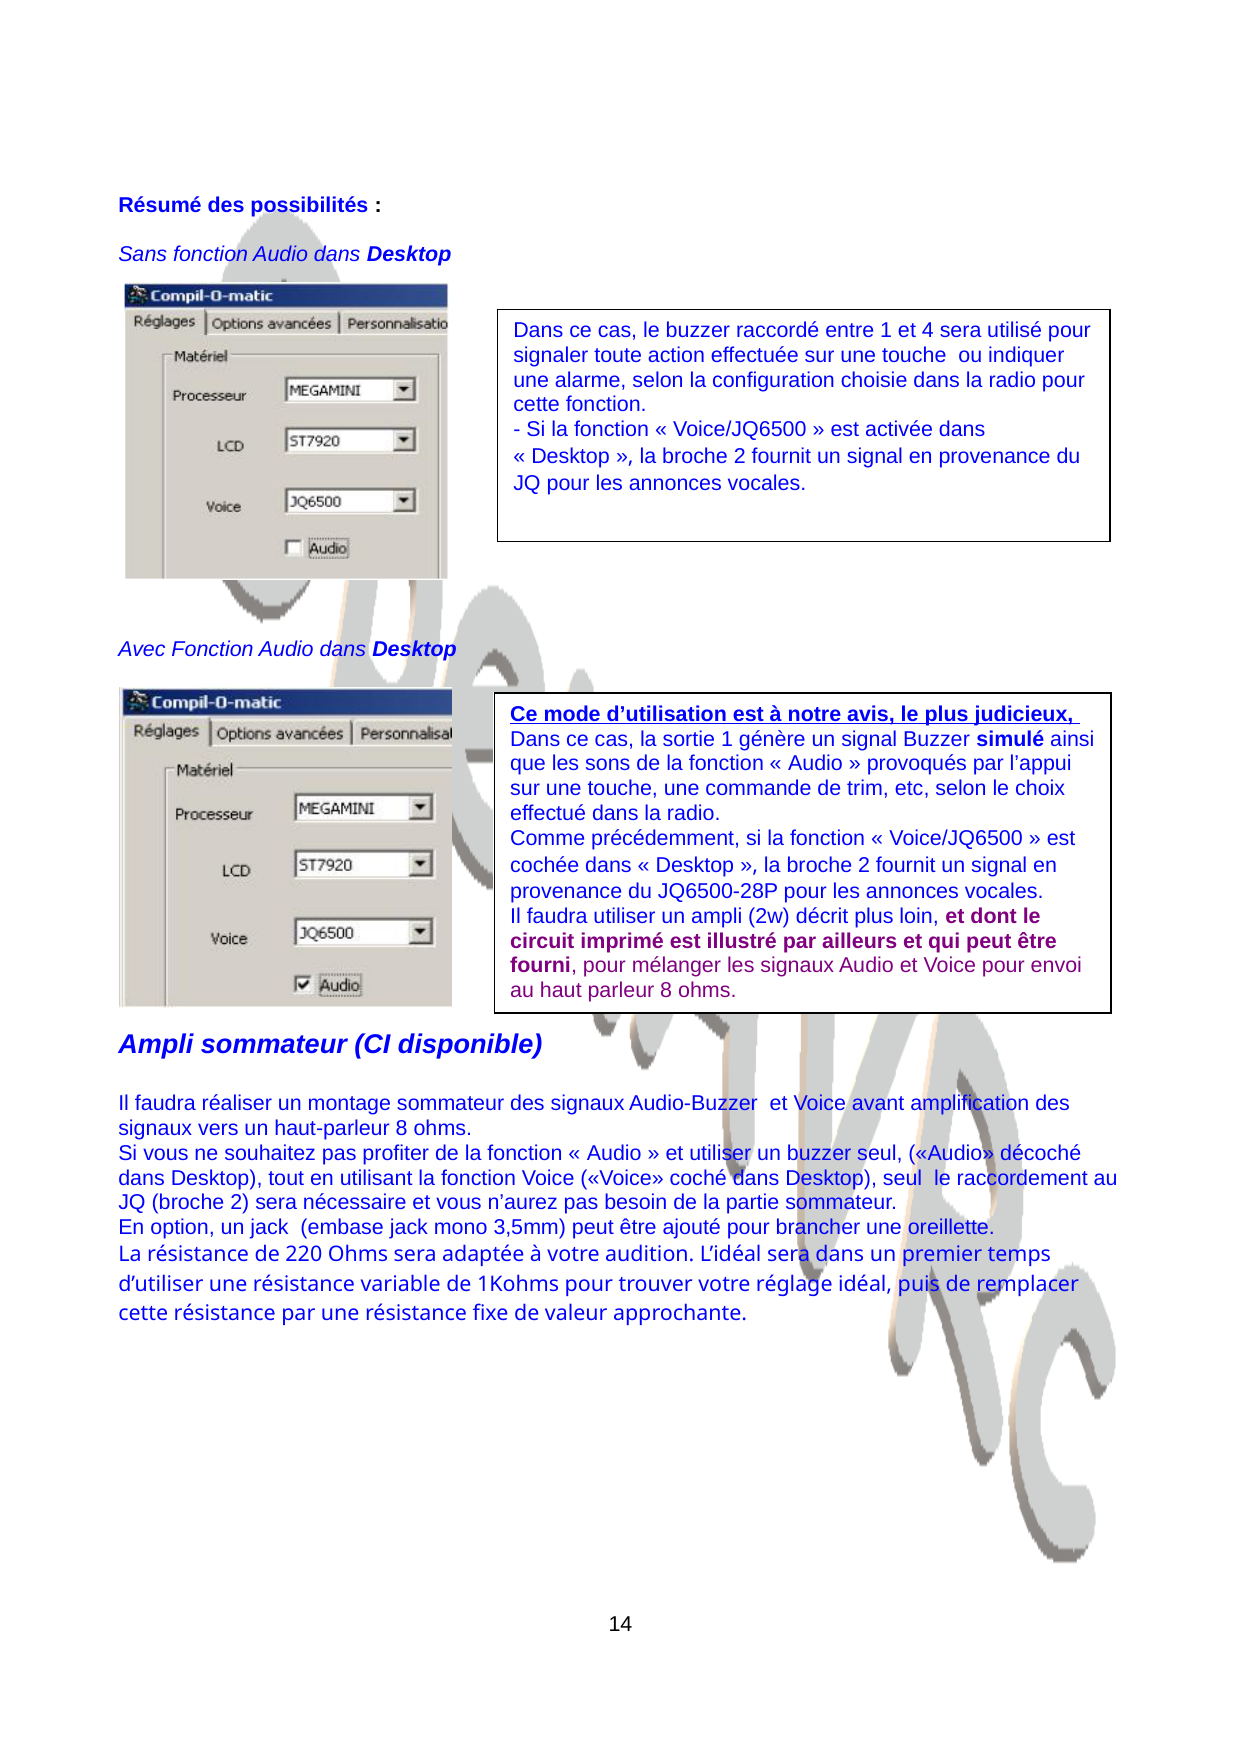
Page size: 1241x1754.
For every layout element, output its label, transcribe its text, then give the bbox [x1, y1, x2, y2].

text Ampli sommateur (CI disponible) [118, 809, 1122, 1059]
text Dans ce cas, le buzzer raccordé entre 1 et 4 sera utilisé pour signaler toute action effectuée sur une touche ou indiquer une alarme, selon la configuration choisie dans la radio pour cette fonction. [513, 318, 1094, 416]
picture [118, 1327, 1122, 1636]
text Sans fonction Audio dans Desktop [118, 242, 1122, 266]
text Si vous ne souhaitez pas profiter de la fonction « Audio » et utiliser un buzzer seul, («Audio» décoché dans Desktop), tout en utilisant la fonction Voice («Voice» coché dans Desktop), seul le raccordement au JQ (broche 2) sera nécessaire et vous n’aurez pas besoin de la partie sommateur. [118, 1140, 1122, 1214]
text La résistance de 220 Ohms sera adaptée à votre audition. L’idéal sera dans un premier temps d’utiliser une résistance variable de 1Kohms pour trouver votre réglage idéal, puis de remplacer cette résistance par une résistance fixe de valeur approchante. [118, 1239, 1122, 1327]
text Avec Fonction Audio dans Desktop [118, 637, 1122, 661]
picture [118, 661, 1122, 1008]
text Dans ce cas, la sortie 1 génère un signal Buzzer simulé ainsi que les sons de la fonction « Audio » provoqués par l’appui sur une touche, une commande de trim, etc, selon le choix effectué dans la radio. [510, 726, 1095, 825]
picture [118, 1059, 1122, 1091]
picture [118, 217, 1122, 242]
text - Si la fonction « Voice/JQ6500 » est activée dans « Desktop », la broche 2 fournit un signal en provenance du JQ pour les annonces vocales. [513, 416, 1094, 495]
text En option, un jack (embase jack mono 3,5mm) peut être ajouté pour brancher une oreillette. [118, 1214, 1122, 1239]
text Il faudra utiliser un ampli (2w) décrit plus loin, et dont le circuit imprimé est illustré par ailleurs et qui peut être fourni, pour mélanger les signaux Audio et Voice pour envoi au haut parleur 8 ohms. [510, 903, 1095, 1002]
picture [118, 266, 1122, 637]
text Comme précédemment, si la fonction « Voice/JQ6500 » est cochée dans « Desktop », la broche 2 fournit un signal en provenance du JQ6500-28P pour les annonces vocales. [510, 825, 1095, 903]
text Ce mode d’utilisation est à notre avis, le plus judicieux, [510, 701, 1095, 726]
text Résumé des possibilités : [118, 192, 1122, 217]
picture [118, 118, 1122, 192]
text Il faudra réaliser un montage sommateur des signaux Audio-Buzzer et Voice avant amplification des signaux vers un haut-parleur 8 ohms. [118, 1091, 1122, 1140]
